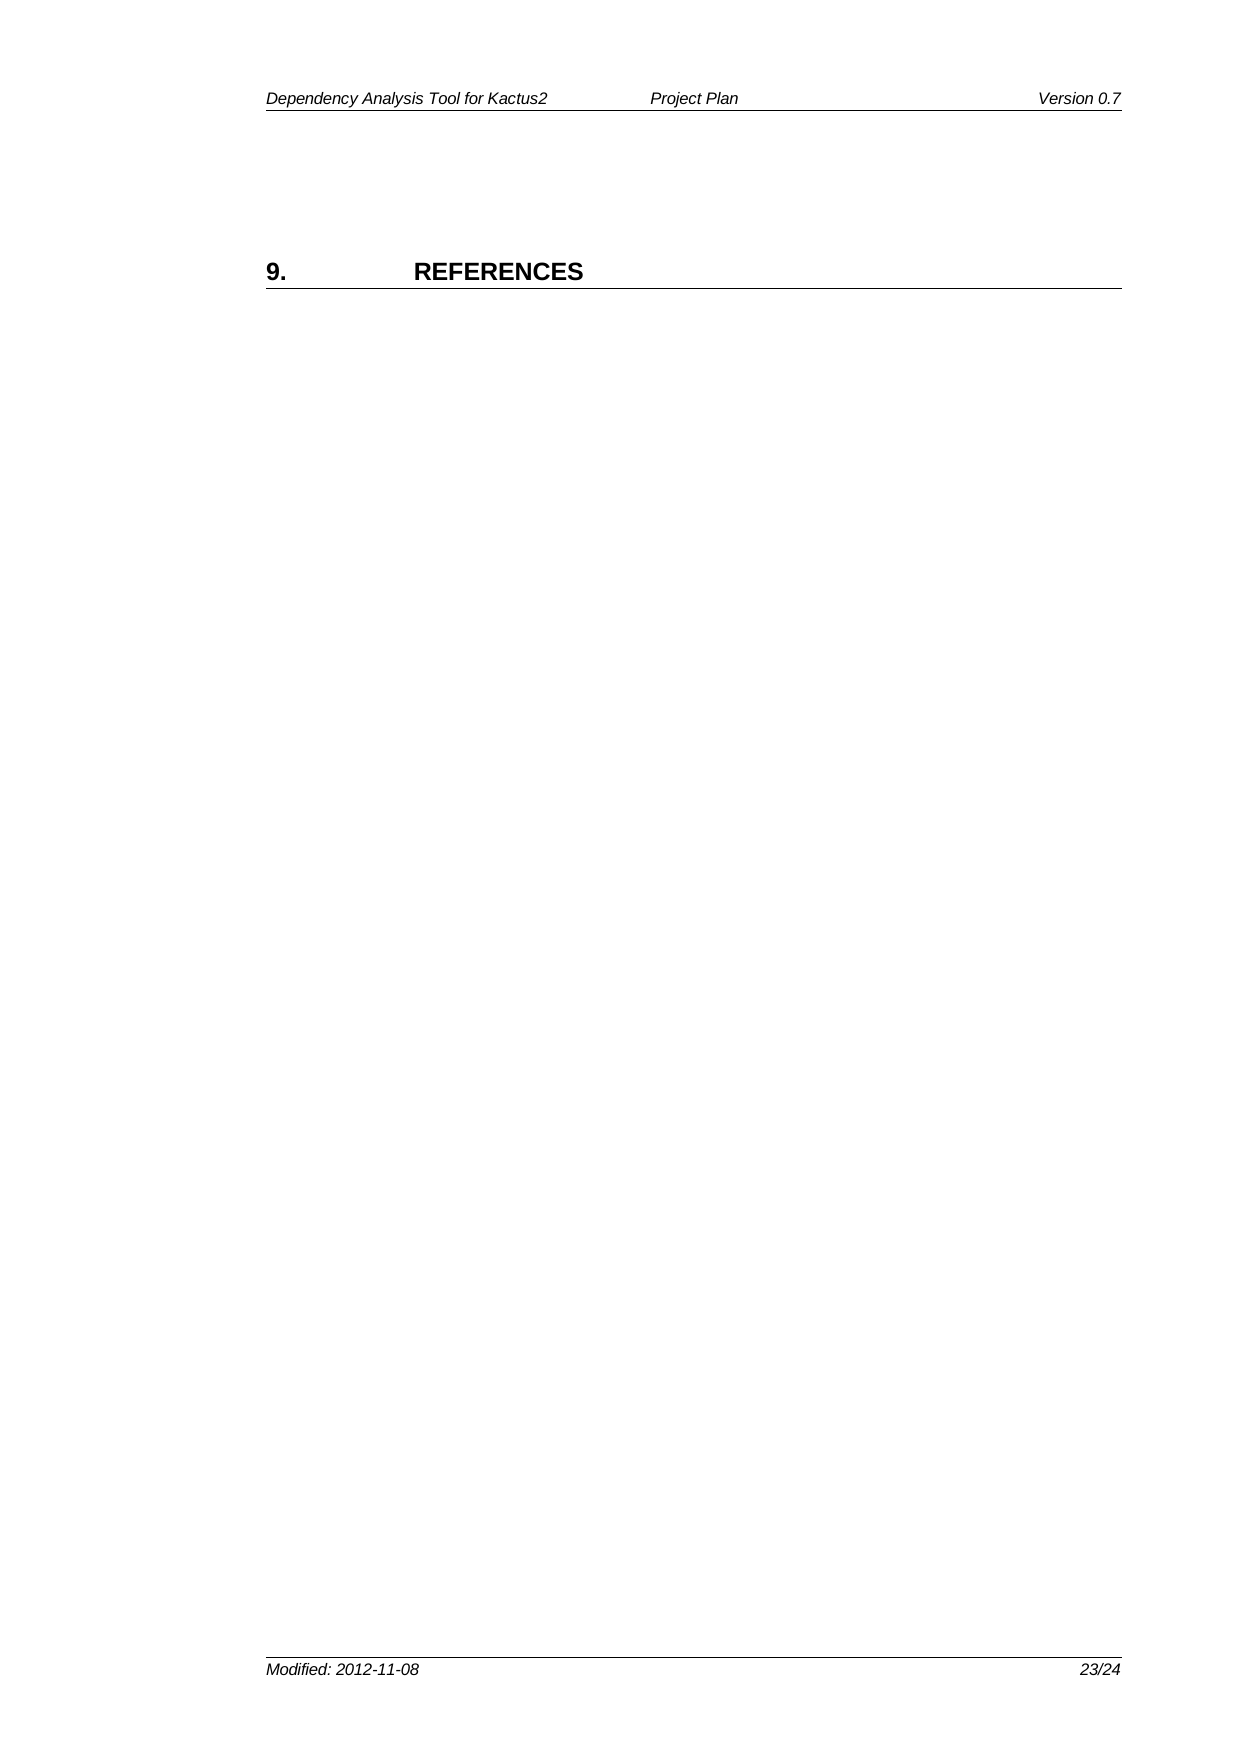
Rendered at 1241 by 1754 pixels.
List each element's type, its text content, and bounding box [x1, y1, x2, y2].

subtitle References [266, 257, 1122, 288]
